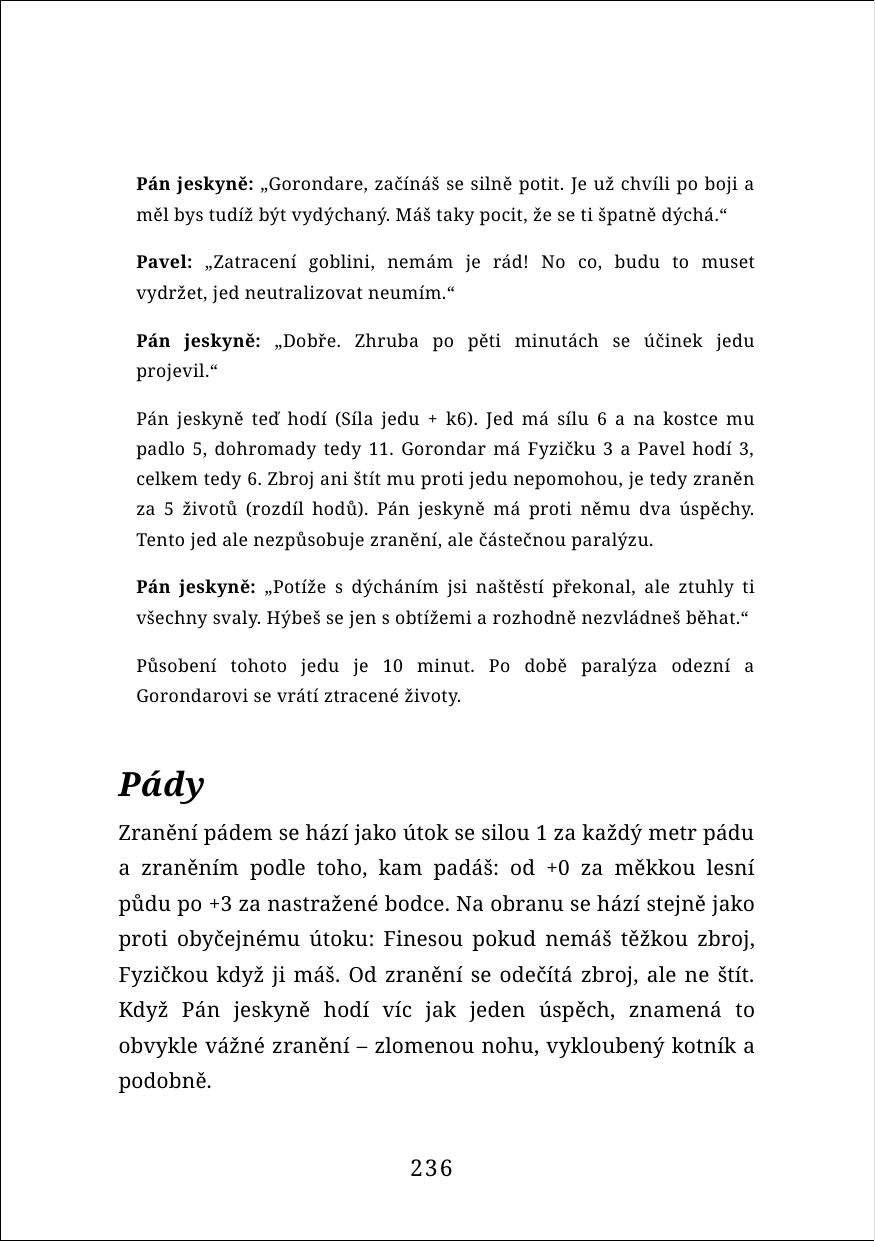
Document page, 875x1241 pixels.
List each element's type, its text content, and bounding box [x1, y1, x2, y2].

text Pán jeskyně: „Dobře. Zhruba po pěti minutách se účinek jedu projevil.“ [136, 328, 756, 382]
subtitle Pády [118, 761, 756, 806]
text Pán jeskyně: „Gorondare, začínáš se silně potit. Je už chvíli po boji a měl bys tudíž být vydýchaný. Máš taky pocit, že se ti špatně dýchá.“ [136, 172, 756, 226]
text Pán jeskyně teď hodí (Síla jedu + k6). Jed má sílu 6 a na kostce mu padlo 5, dohromady tedy 11. Gorondar má Fyzičku 3 a Pavel hodí 3, celkem tedy 6. Zbroj ani štít mu proti jedu nepomohou, je tedy zraněn za 5 životů (rozdíl hodů). Pán jeskyně má proti němu dva úspěchy. Tento jed ale nezpůsobuje zranění, ale částečnou paralýzu. [136, 406, 756, 551]
text Pavel: „Zatracení goblini, nemám je rád! No co, budu to muset vydržet, jed neutralizovat neumím.“ [136, 250, 756, 304]
text Pán jeskyně: „Potíže s dýcháním jsi naštěstí překonal, ale ztuhly ti všechny svaly. Hýbeš se jen s obtížemi a rozhodně nezvládneš běhat.“ [136, 575, 756, 629]
text Zranění pádem se hází jako útok se silou 1 za každý metr pádu a zraněním podle toho, kam padáš: od +0 za měkkou lesní půdu po +3 za nastražené bodce. Na obranu se hází stejně jako proti obyčejnému útoku: Finesou pokud nemáš těžkou zbroj, Fyzičkou když ji máš. Od zranění se odečítá zbroj, ale ne štít. Když Pán jeskyně hodí víc jak jeden úspěch, znamená to obvykle vážné zranění – zlomenou nohu, vykloubený kotník a podobně. [118, 818, 756, 1095]
text Působení tohoto jedu je 10 minut. Po době paralýza odezní a Gorondarovi se vrátí ztracené životy. [136, 653, 756, 707]
